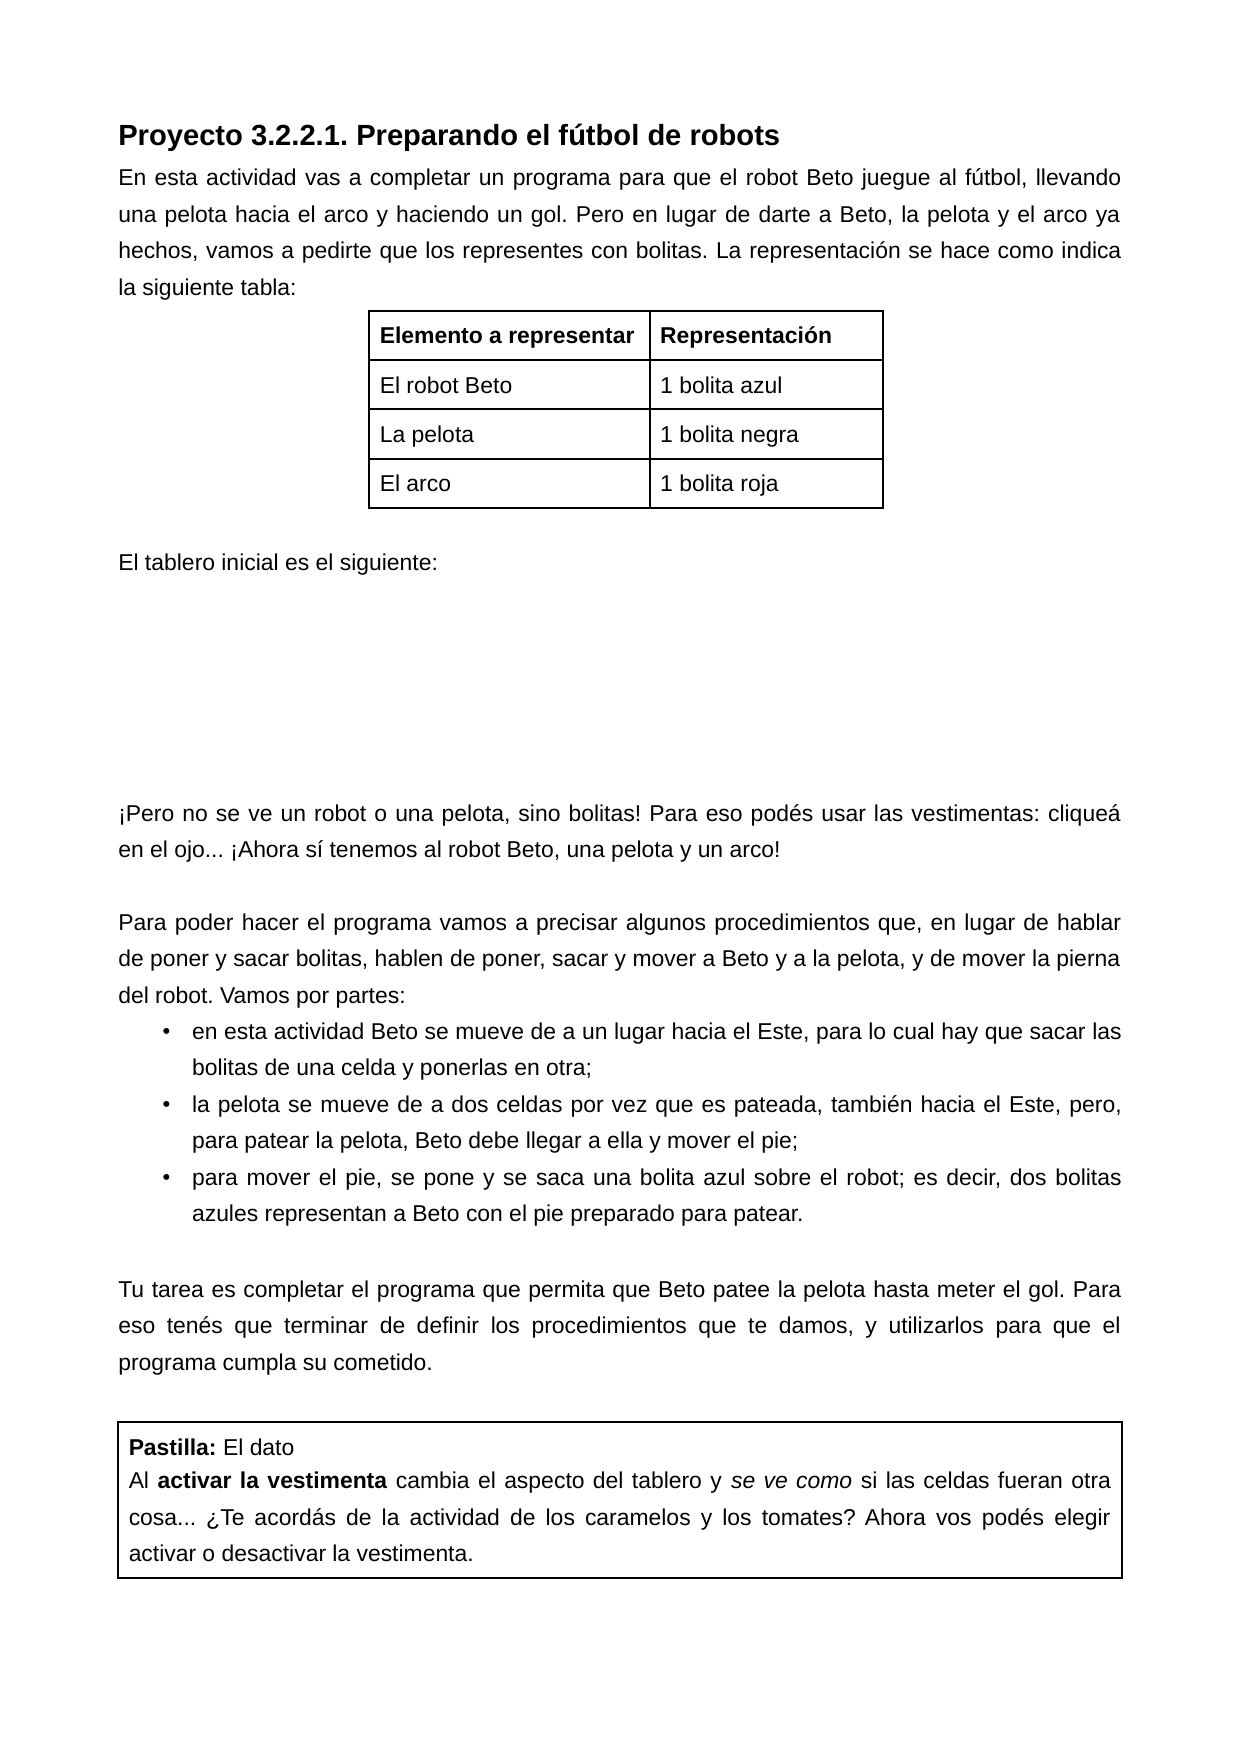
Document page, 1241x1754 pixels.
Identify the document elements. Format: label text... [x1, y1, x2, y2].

text Para poder hacer el programa vamos a precisar algunos procedimientos que, en lugar de hablar de poner y sacar bolitas, hablen de poner, sacar y mover a Beto y a la pelota, y de mover la pierna del robot. Vamos por partes: [118, 909, 1122, 1008]
table_header Representación [651, 312, 882, 359]
list la pelota se mueve de a dos celdas por vez que es pateada, también hacia el Este, pero, para patear la pelota, Beto debe llegar a ella y mover el pie; [162, 1091, 1122, 1153]
text El tablero inicial es el siguiente: [118, 548, 1122, 575]
text Tu tarea es completar el programa que permita que Beto patee la pelota hasta meter el gol. Para eso tenés que terminar de definir los procedimientos que te damos, y utilizarlos para que el programa cumpla su cometido. [118, 1276, 1122, 1375]
text Proyecto 3.2.2.1. Preparando el fútbol de robots [118, 118, 1122, 152]
list para mover el pie, se pone y se saca una bolita azul sobre el robot; es decir, dos bolitas azules representan a Beto con el pie preparado para patear. [162, 1163, 1122, 1226]
text ¡Pero no se ve un robot o una pelota, sino bolitas! Para eso podés usar las vestimentas: cliqueá en el ojo... ¡Ahora sí tenemos al robot Beto, una pelota y un arco! [118, 800, 1122, 863]
table_cell 1 bolita azul [651, 361, 882, 408]
table_cell El robot Beto [370, 361, 649, 408]
table_header Pastilla: El dato Al activar la vestimenta cambia el aspecto del tablero y se ve como si las celdas fueran otra cosa... ¿Te acordás de la actividad de los caramelos y los tomates? Ahora vos podés elegir activar o desactivar la vestimenta. [119, 1423, 1121, 1577]
table_cell La pelota [370, 410, 649, 458]
table_cell El arco [370, 460, 649, 507]
table_cell 1 bolita roja [651, 460, 882, 507]
list en esta actividad Beto se mueve de a un lugar hacia el Este, para lo cual hay que sacar las bolitas de una celda y ponerlas en otra; [162, 1018, 1122, 1081]
table_cell 1 bolita negra [651, 410, 882, 458]
list En esta actividad vas a completar un programa para que el robot Beto juegue al fútbol, llevando una pelota hacia el arco y haciendo un gol. Pero en lugar de darte a Beto, la pelota y el arco ya hechos, vamos a pedirte que los representes con bolitas. La representación se hace como indica la siguiente tabla: [118, 164, 1122, 300]
table_header Elemento a representar [370, 312, 649, 359]
